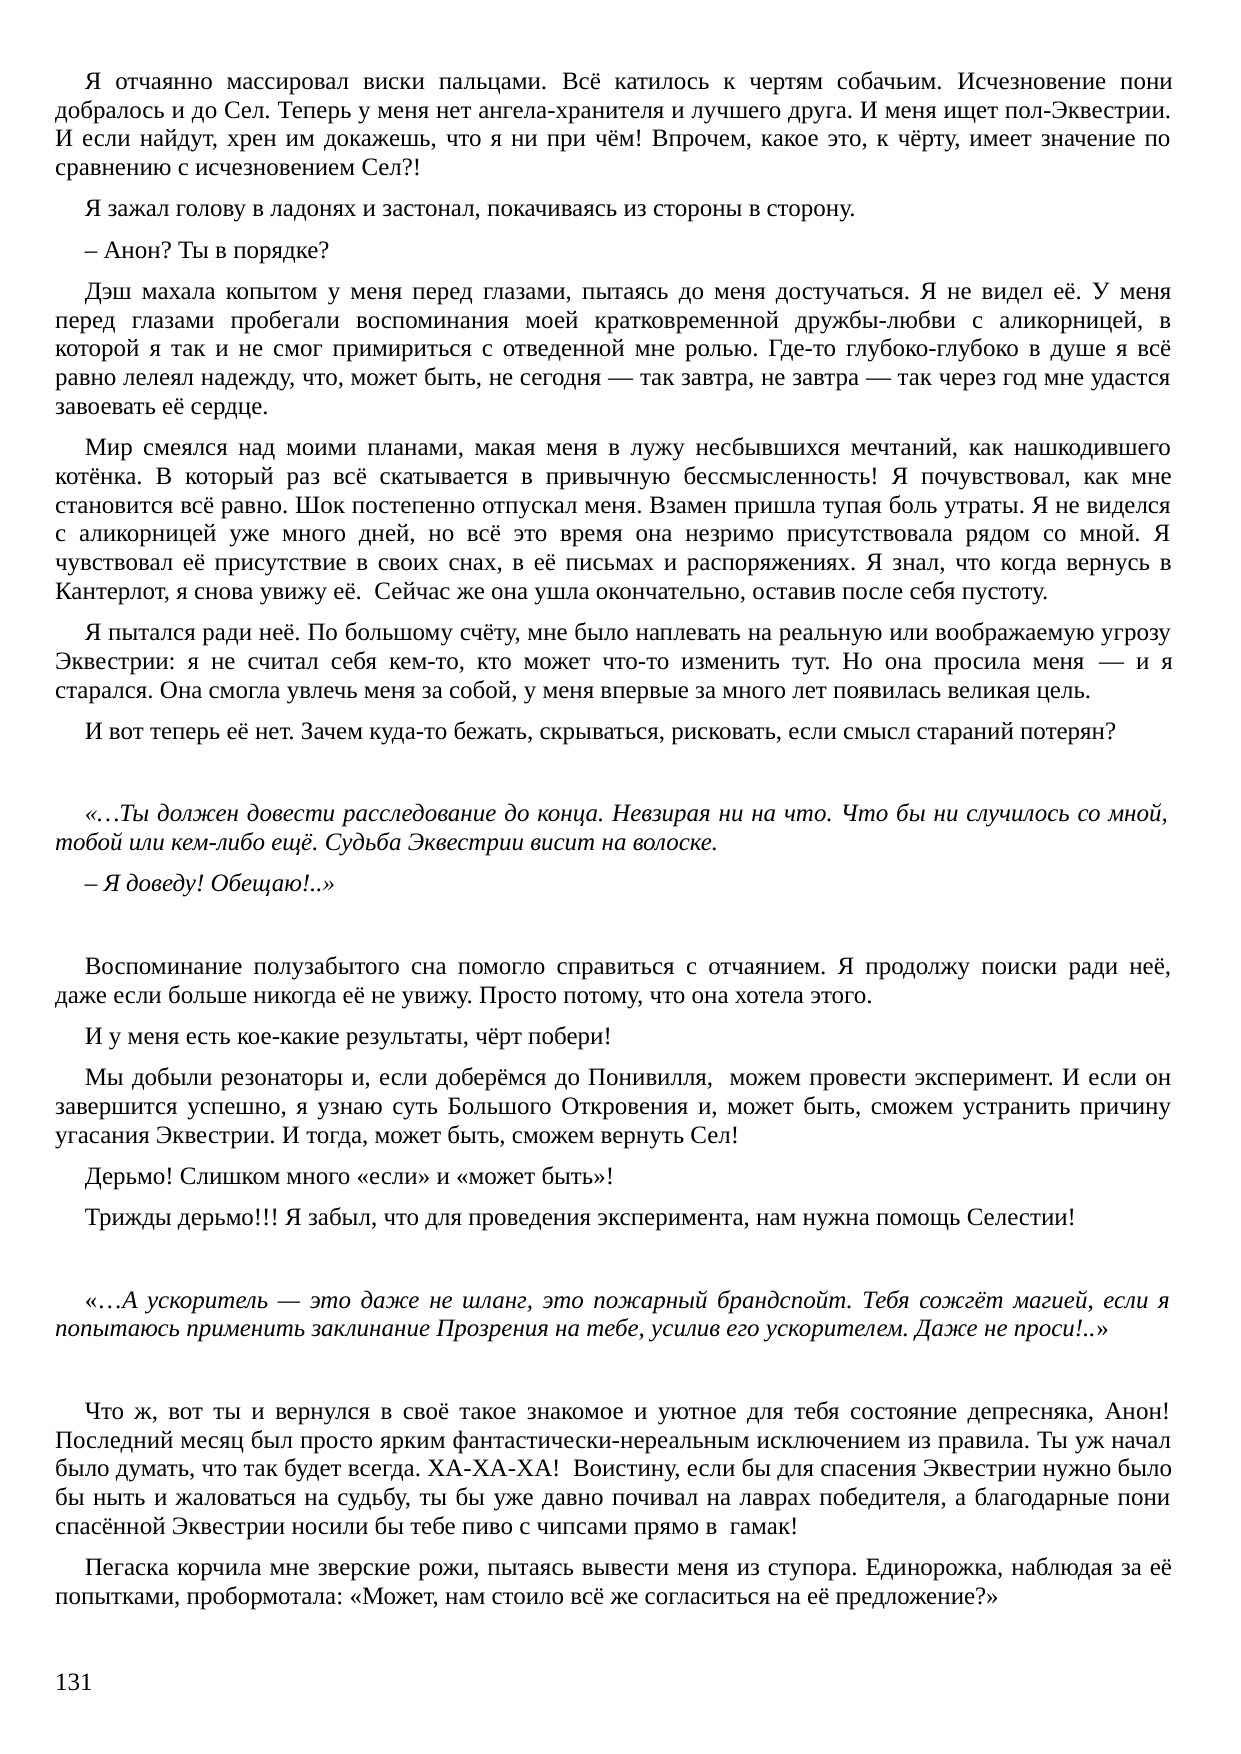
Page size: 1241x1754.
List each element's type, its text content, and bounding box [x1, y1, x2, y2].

text «…А ускоритель — это даже не шланг, это пожарный брандспойт. Тебя сожгёт магией, если я попытаюсь применить заклинание Прозрения на тебе, усилив его ускорителем. Даже не проси!..» [55, 1285, 1173, 1342]
text Дэш махала копытом у меня перед глазами, пытаясь до меня достучаться. Я не видел её. У меня перед глазами пробегали воспоминания моей кратковременной дружбы-любви с аликорницей, в которой я так и не смог примириться с отведенной мне ролью. Где-то глубоко-глубоко в душе я всё равно лелеял надежду, что, может быть, не сегодня — так завтра, не завтра — так через год мне удастся завоевать её сердце. [55, 276, 1173, 420]
text Что ж, вот ты и вернулся в своё такое знакомое и уютное для тебя состояние депресняка, Анон! Последний месяц был просто ярким фантастически-нереальным исключением из правила. Ты уж начал было думать, что так будет всегда. ХА-ХА-ХА! Воистину, если бы для спасения Эквестрии нужно было бы ныть и жаловаться на судьбу, ты бы уже давно почивал на лаврах победителя, а благодарные пони спасённой Эквестрии носили бы тебе пиво с чипсами прямо в гамак! [55, 1396, 1173, 1540]
text – Я доведу! Обещаю!..» [55, 868, 1173, 897]
text Трижды дерьмо!!! Я забыл, что для проведения эксперимента, нам нужна помощь Селестии! [55, 1202, 1173, 1231]
text Я пытался ради неё. По большому счёту, мне было наплевать на реальную или воображаемую угрозу Эквестрии: я не считал себя кем-то, кто может что-то изменить тут. Но она просила меня — и я старался. Она смогла увлечь меня за собой, у меня впервые за много лет появилась великая цель. [55, 617, 1173, 703]
text «…Ты должен довести расследование до конца. Невзирая ни на что. Что бы ни случилось со мной, тобой или кем-либо ещё. Судьба Эквестрии висит на волоске. [55, 798, 1173, 856]
text – Анон? Ты в порядке? [55, 235, 1173, 263]
text И вот теперь её нет. Зачем куда-то бежать, скрываться, рисковать, если смысл стараний потерян? [55, 716, 1173, 745]
text Мы добыли резонаторы и, если доберёмся до Понивилля, можем провести эксперимент. И если он завершится успешно, я узнаю суть Большого Откровения и, может быть, сможем устранить причину угасания Эквестрии. И тогда, может быть, сможем вернуть Сел! [55, 1062, 1173, 1148]
text Мир смеялся над моими планами, макая меня в лужу несбывшихся мечтаний, как нашкодившего котёнка. В который раз всё скатывается в привычную бессмысленность! Я почувствовал, как мне становится всё равно. Шок постепенно отпускал меня. Взамен пришла тупая боль утраты. Я не виделся с аликорницей уже много дней, но всё это время она незримо присутствовала рядом со мной. Я чувствовал её присутствие в своих снах, в её письмах и распоряжениях. Я знал, что когда вернусь в Кантерлот, я снова увижу её. Сейчас же она ушла окончательно, оставив после себя пустоту. [55, 432, 1173, 605]
text Дерьмо! Слишком много «если» и «может быть»! [55, 1161, 1173, 1190]
text Пегаска корчила мне зверские рожи, пытаясь вывести меня из ступора. Единорожка, наблюдая за её попытками, пробормотала: «Может, нам стоило всё же согласиться на её предложение?» [55, 1552, 1173, 1610]
text Воспоминание полузабытого сна помогло справиться с отчаянием. Я продолжу поиски ради неё, даже если больше никогда её не увижу. Просто потому, что она хотела этого. [55, 951, 1173, 1008]
text Я отчаянно массировал виски пальцами. Всё катилось к чертям собачьим. Исчезновение пони добралось и до Сел. Теперь у меня нет ангела-хранителя и лучшего друга. И меня ищет пол-Эквестрии. И если найдут, хрен им докажешь, что я ни при чём! Впрочем, какое это, к чёрту, имеет значение по сравнению с исчезновением Сел?! [55, 66, 1173, 181]
text И у меня есть кое-какие результаты, чёрт побери! [55, 1021, 1173, 1050]
text Я зажал голову в ладонях и застонал, покачиваясь из стороны в сторону. [55, 193, 1173, 222]
